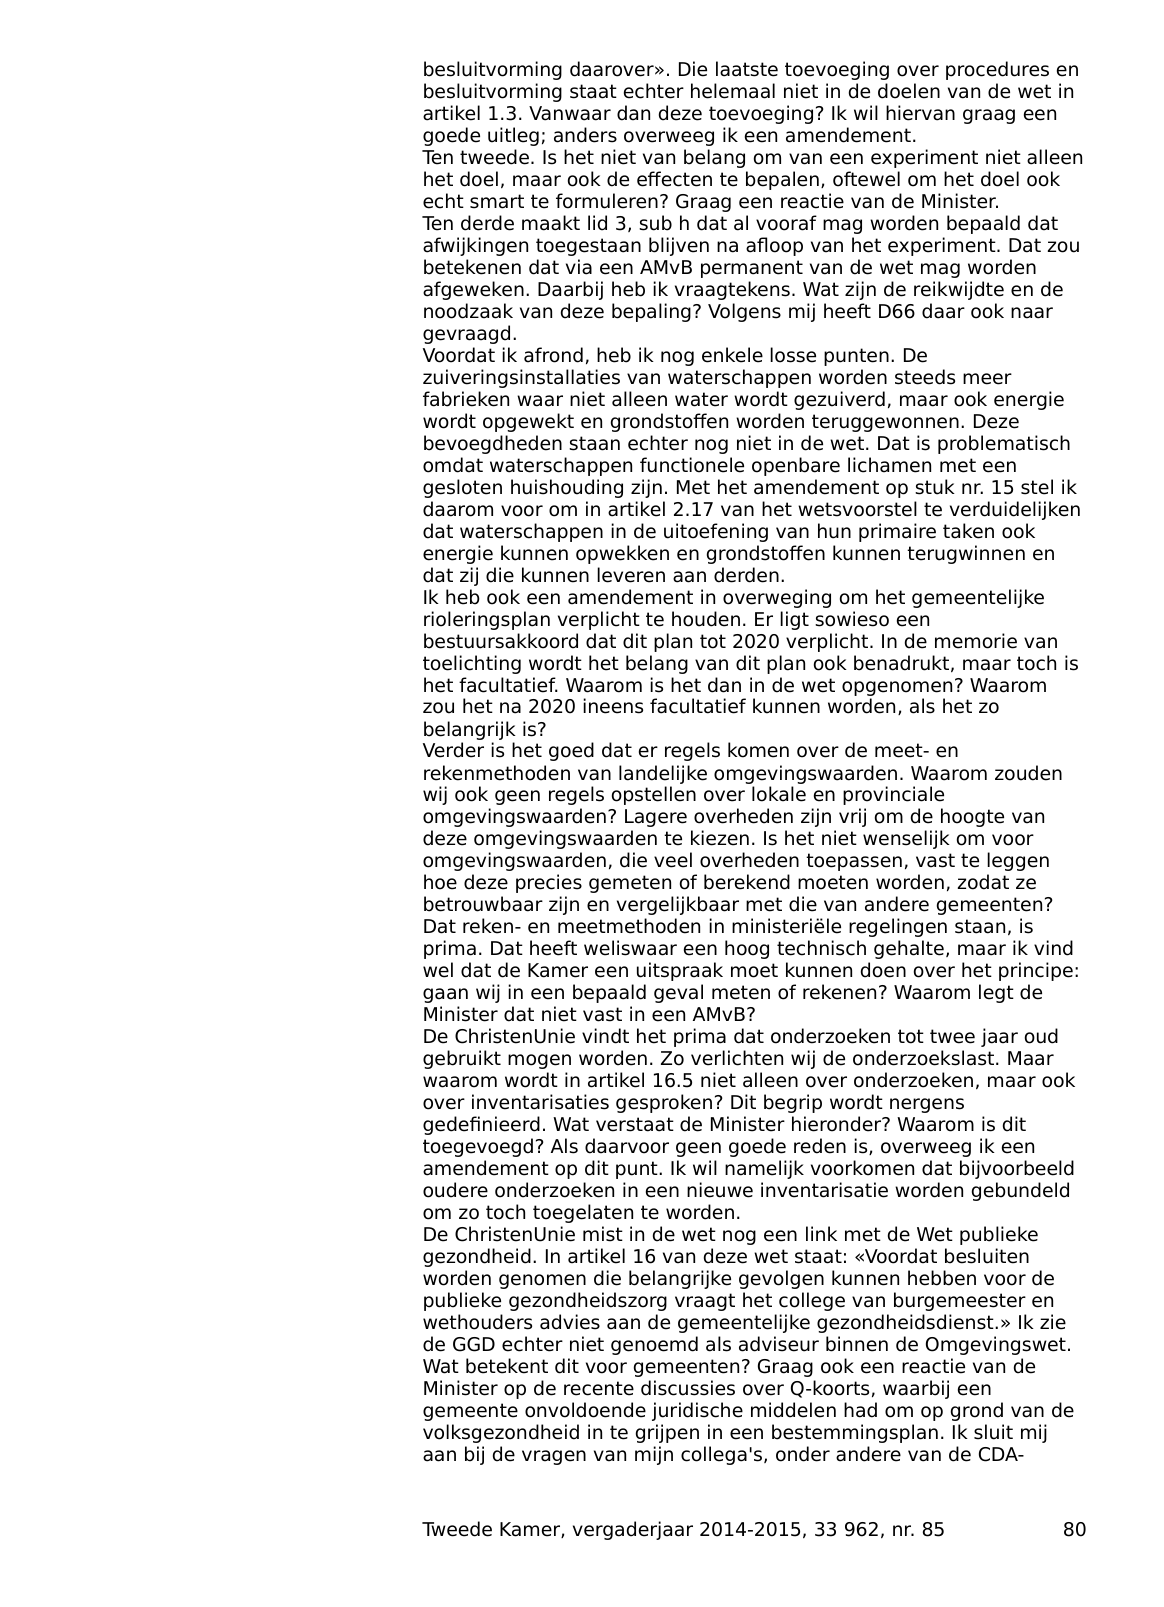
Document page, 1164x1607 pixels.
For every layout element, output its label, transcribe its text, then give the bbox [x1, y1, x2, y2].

text De ChristenUnie mist in de wet nog een link met de Wet publieke gezondheid. In artikel 16 van deze wet staat: «Voordat besluiten worden genomen die belangrijke gevolgen kunnen hebben voor de publieke gezondheidszorg vraagt het college van burgemeester en wethouders advies aan de gemeentelijke gezondheidsdienst.» Ik zie de GGD echter niet genoemd als adviseur binnen de Omgevingswet. Wat betekent dit voor gemeenten? Graag ook een reactie van de Minister op de recente discussies over Q-koorts, waarbij een gemeente onvoldoende juridische middelen had om op grond van de volksgezondheid in te grijpen in een bestemmingsplan. Ik sluit mij aan bij de vragen van mijn collega's, onder andere van de CDA- [422, 1224, 1087, 1466]
text De ChristenUnie vindt het prima dat onderzoeken tot twee jaar oud gebruikt mogen worden. Zo verlichten wij de onderzoekslast. Maar waarom wordt in artikel 16.5 niet alleen over onderzoeken, maar ook over inventarisaties gesproken? Dit begrip wordt nergens gedefinieerd. Wat verstaat de Minister hieronder? Waarom is dit toegevoegd? Als daarvoor geen goede reden is, overweeg ik een amendement op dit punt. Ik wil namelijk voorkomen dat bijvoorbeeld oudere onderzoeken in een nieuwe inventarisatie worden gebundeld om zo toch toegelaten te worden. [422, 1026, 1087, 1224]
text Voordat ik afrond, heb ik nog enkele losse punten. De zuiveringsinstallaties van waterschappen worden steeds meer fabrieken waar niet alleen water wordt gezuiverd, maar ook energie wordt opgewekt en grondstoffen worden teruggewonnen. Deze bevoegdheden staan echter nog niet in de wet. Dat is problematisch omdat waterschappen functionele openbare lichamen met een gesloten huishouding zijn. Met het amendement op stuk nr. 15 stel ik daarom voor om in artikel 2.17 van het wetsvoorstel te verduidelijken dat waterschappen in de uitoefening van hun primaire taken ook energie kunnen opwekken en grondstoffen kunnen terugwinnen en dat zij die kunnen leveren aan derden. [422, 345, 1087, 587]
text besluitvorming daarover». Die laatste toevoeging over procedures en besluitvorming staat echter helemaal niet in de doelen van de wet in artikel 1.3. Vanwaar dan deze toevoeging? Ik wil hiervan graag een goede uitleg; anders overweeg ik een amendement. [422, 59, 1087, 147]
text Ten derde maakt lid 3, sub h dat al vooraf mag worden bepaald dat afwijkingen toegestaan blijven na afloop van het experiment. Dat zou betekenen dat via een AMvB permanent van de wet mag worden afgeweken. Daarbij heb ik vraagtekens. Wat zijn de reikwijdte en de noodzaak van deze bepaling? Volgens mij heeft D66 daar ook naar gevraagd. [422, 213, 1087, 345]
text Ten tweede. Is het niet van belang om van een experiment niet alleen het doel, maar ook de effecten te bepalen, oftewel om het doel ook echt smart te formuleren? Graag een reactie van de Minister. [422, 147, 1087, 213]
text Verder is het goed dat er regels komen over de meet- en rekenmethoden van landelijke omgevingswaarden. Waarom zouden wij ook geen regels opstellen over lokale en provinciale omgevingswaarden? Lagere overheden zijn vrij om de hoogte van deze omgevingswaarden te kiezen. Is het niet wenselijk om voor omgevingswaarden, die veel overheden toepassen, vast te leggen hoe deze precies gemeten of berekend moeten worden, zodat ze betrouwbaar zijn en vergelijkbaar met die van andere gemeenten? [422, 740, 1087, 916]
text Dat reken- en meetmethoden in ministeriële regelingen staan, is prima. Dat heeft weliswaar een hoog technisch gehalte, maar ik vind wel dat de Kamer een uitspraak moet kunnen doen over het principe: gaan wij in een bepaald geval meten of rekenen? Waarom legt de Minister dat niet vast in een AMvB? [422, 916, 1087, 1026]
text Ik heb ook een amendement in overweging om het gemeentelijke rioleringsplan verplicht te houden. Er ligt sowieso een bestuursakkoord dat dit plan tot 2020 verplicht. In de memorie van toelichting wordt het belang van dit plan ook benadrukt, maar toch is het facultatief. Waarom is het dan in de wet opgenomen? Waarom zou het na 2020 ineens facultatief kunnen worden, als het zo belangrijk is? [422, 587, 1087, 740]
